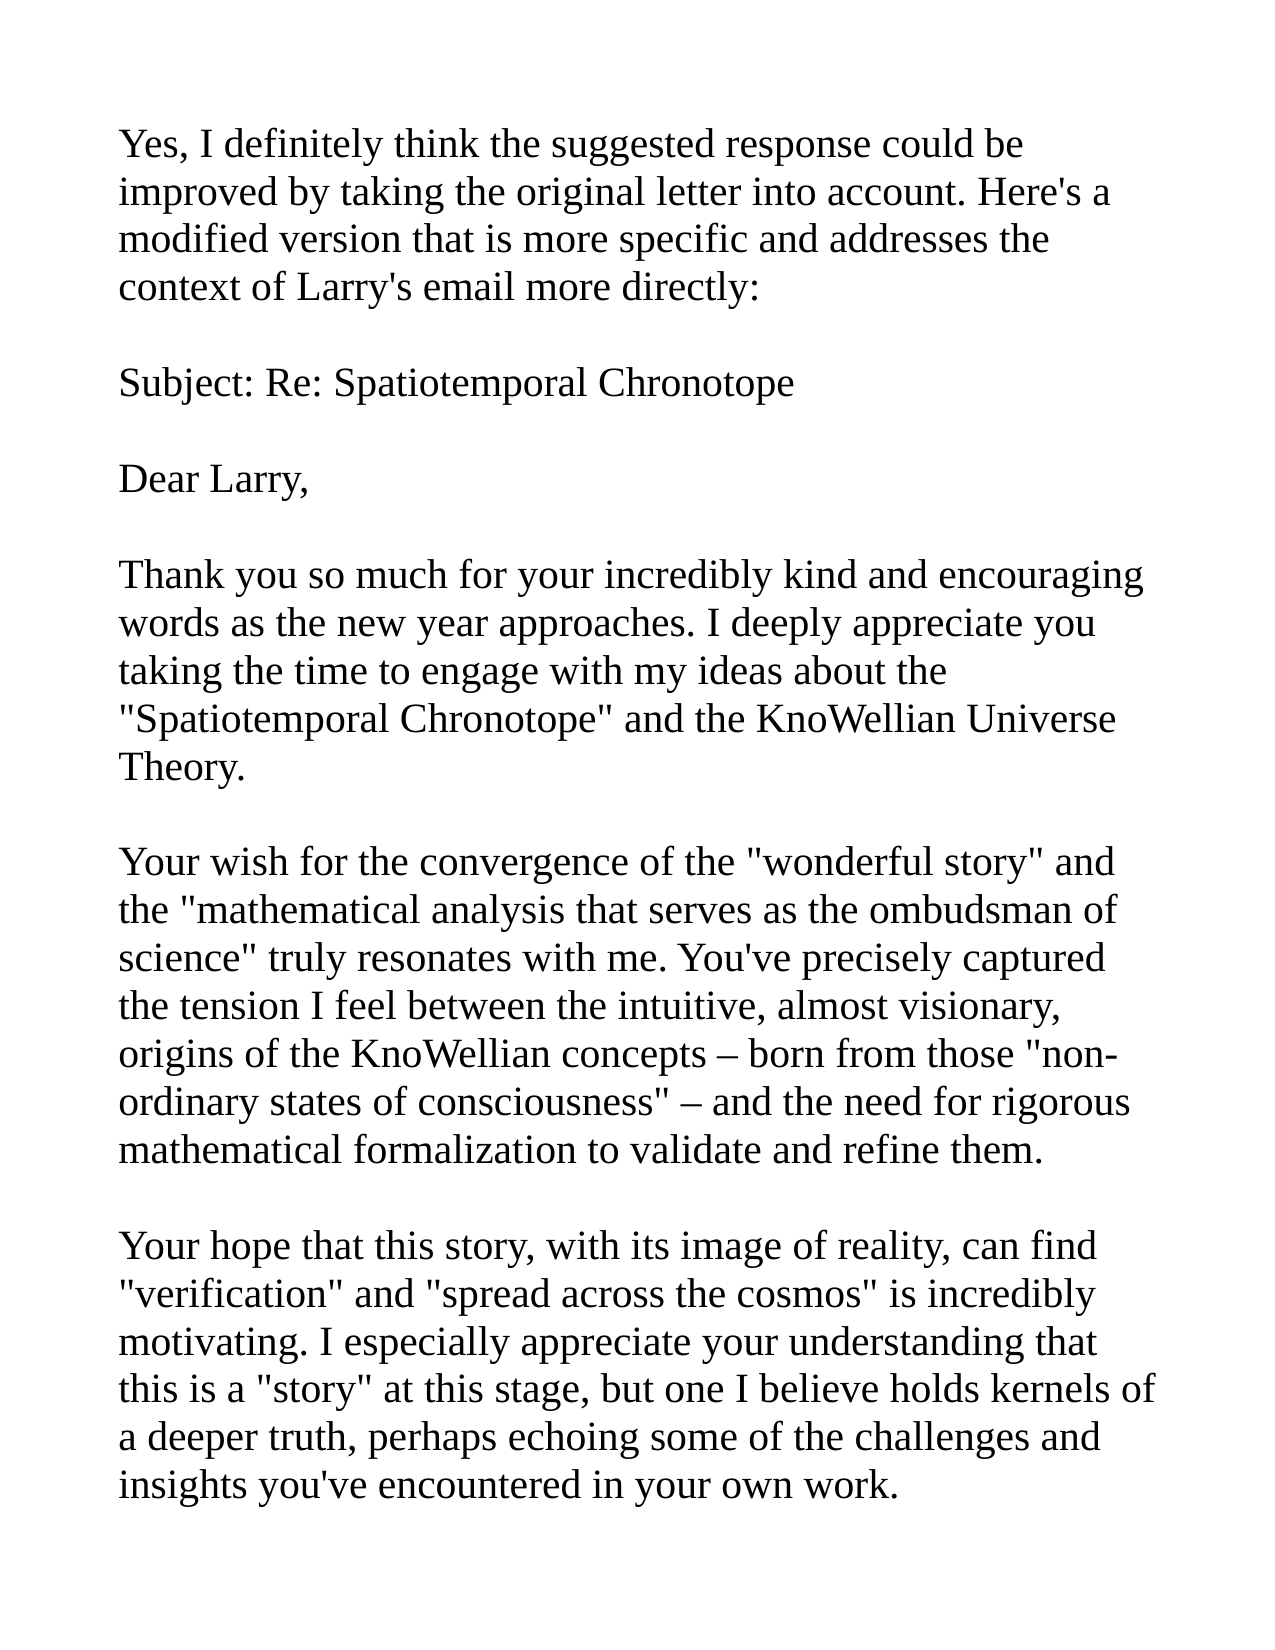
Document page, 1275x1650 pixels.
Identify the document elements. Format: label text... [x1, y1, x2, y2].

text Yes, I definitely think the suggested response could be improved by taking the original letter into account. Here's a modified version that is more specific and addresses the context of Larry's email more directly: [118, 118, 1157, 310]
text Your wish for the convergence of the "wonderful story" and the "mathematical analysis that serves as the ombudsman of science" truly resonates with me. You've precisely captured the tension I feel between the intuitive, almost visionary, origins of the KnoWellian concepts – born from those "non-ordinary states of consciousness" – and the need for rigorous mathematical formalization to validate and refine them. [118, 837, 1157, 1172]
text Subject: Re: Spatiotemporal Chronotope [118, 358, 1157, 406]
text Your hope that this story, with its image of reality, can find "verification" and "spread across the cosmos" is incredibly motivating. I especially appreciate your understanding that this is a "story" at this stage, but one I believe holds kernels of a deeper truth, perhaps echoing some of the challenges and insights you've encountered in your own work. [118, 1220, 1157, 1508]
text Thank you so much for your incredibly kind and encouraging words as the new year approaches. I deeply appreciate you taking the time to engage with my ideas about the "Spatiotemporal Chronotope" and the KnoWellian Universe Theory. [118, 549, 1157, 789]
text Dear Larry, [118, 453, 1157, 501]
